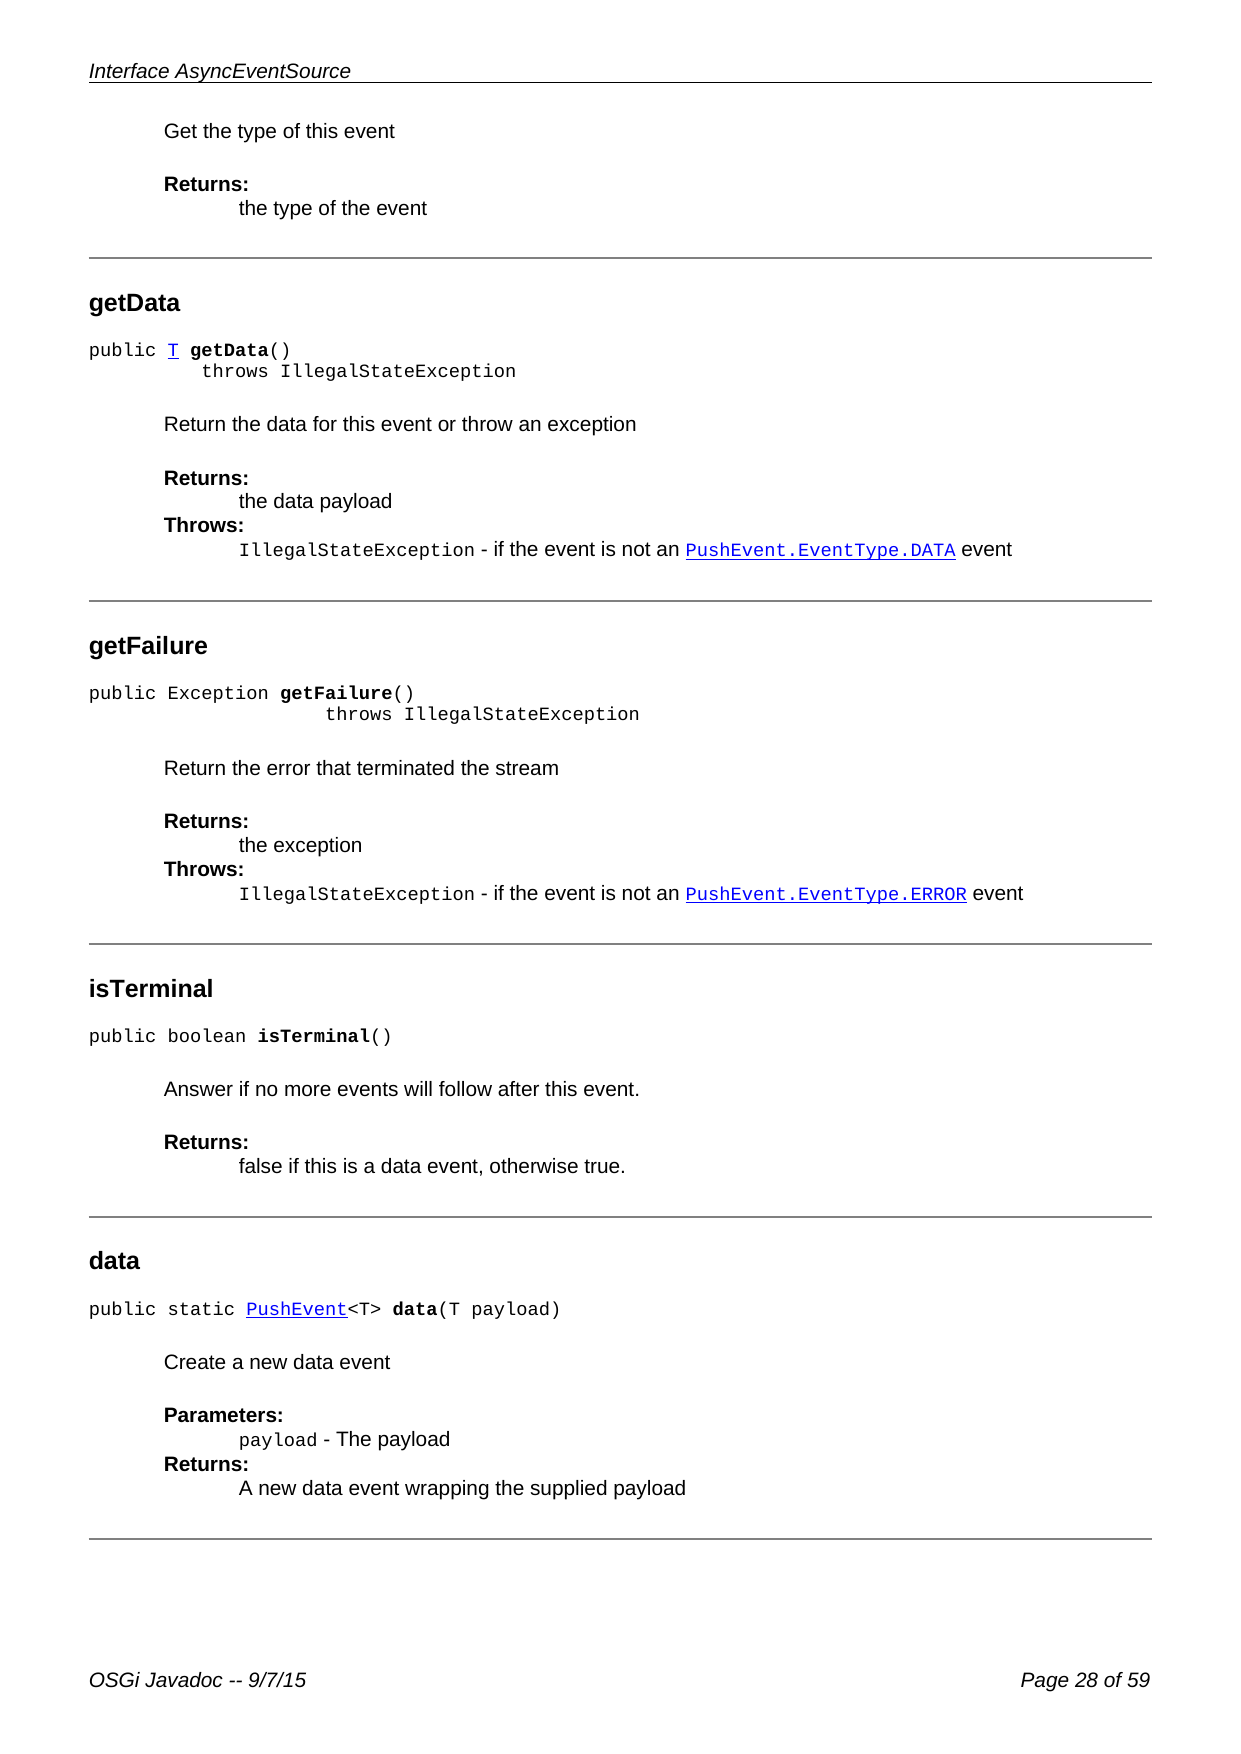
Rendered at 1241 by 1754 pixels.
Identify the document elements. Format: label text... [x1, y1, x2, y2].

text the type of the event [238, 196, 1152, 219]
subtitle getData [88, 288, 1152, 316]
text public static PushEvent<T> data(T payload) [88, 1299, 1152, 1321]
text Returns: [163, 808, 1152, 832]
text Returns: [163, 1130, 1152, 1154]
text Answer if no more events will follow after this event. [163, 1077, 1152, 1101]
text IllegalStateException - if the event is not an PushEvent.EventType.ERROR event [238, 880, 1152, 906]
text Get the type of this event [163, 118, 1152, 142]
text A new data event wrapping the supplied payload [238, 1476, 1152, 1500]
text payload - The payload [238, 1427, 1152, 1452]
text Returns: [163, 1452, 1152, 1476]
subtitle getFailure [88, 631, 1152, 659]
text IllegalStateException - if the event is not an PushEvent.EventType.DATA event [238, 537, 1152, 562]
subtitle data [88, 1246, 1152, 1275]
text Return the error that terminated the stream [163, 755, 1152, 779]
text Returns: [163, 172, 1152, 196]
text public Exception getFailure() throws IllegalStateException [88, 684, 1152, 726]
text the data payload [238, 489, 1152, 513]
text public boolean isTerminal() [88, 1027, 1152, 1048]
text public T getData() throws IllegalStateException [88, 341, 1152, 383]
text Throws: [163, 513, 1152, 537]
text Return the data for this event or throw an exception [163, 412, 1152, 436]
subtitle isTerminal [88, 974, 1152, 1002]
text false if this is a data event, otherwise true. [238, 1154, 1152, 1178]
text Returns: [163, 465, 1152, 489]
text Throws: [163, 856, 1152, 880]
text Parameters: [163, 1403, 1152, 1427]
text the exception [238, 832, 1152, 856]
text Create a new data event [163, 1350, 1152, 1374]
